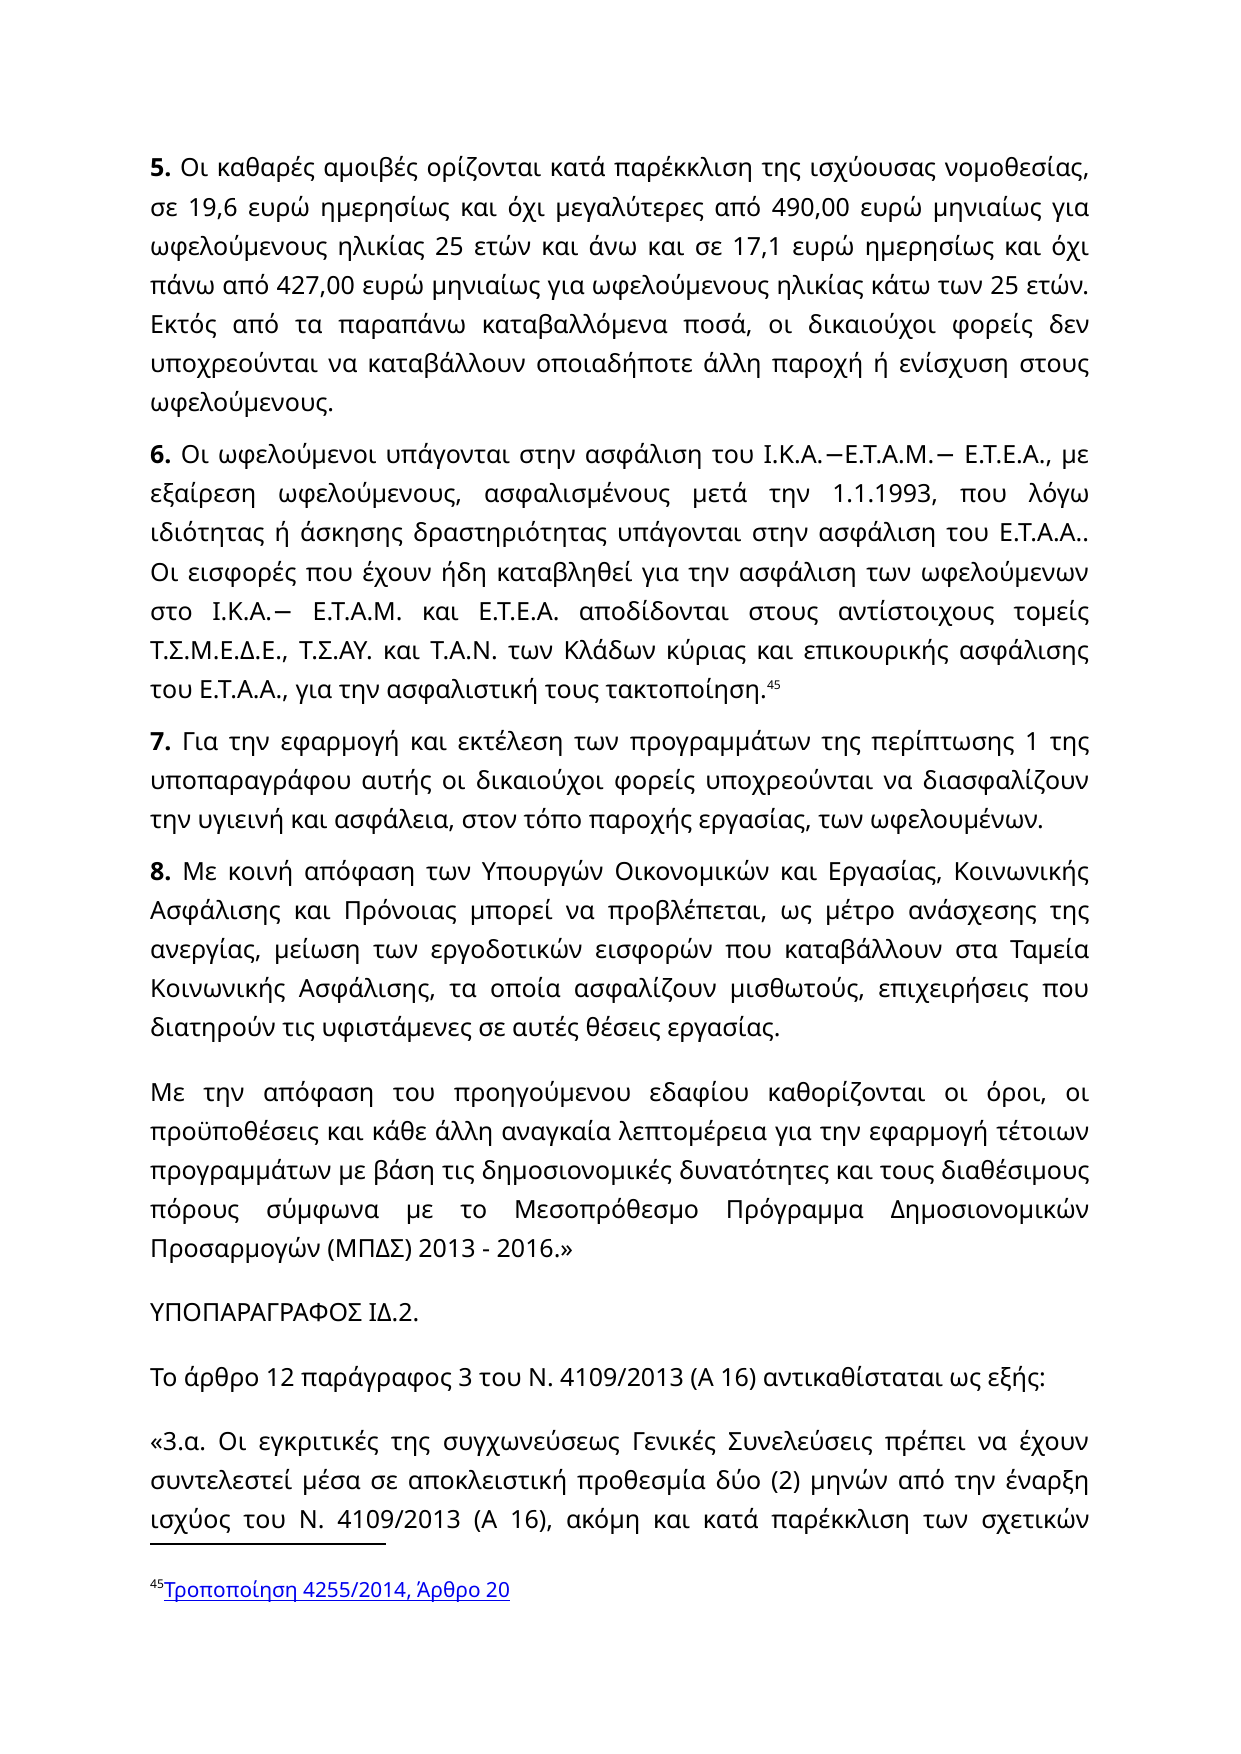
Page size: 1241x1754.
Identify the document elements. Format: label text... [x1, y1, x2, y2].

text Με την απόφαση του προηγούμενου εδαφίου καθορίζονται οι όροι, οι προϋποθέσεις και κάθε άλλη αναγκαία λεπτομέρεια για την εφαρμογή τέτοιων προγραμμάτων με βάση τις δημοσιονομικές δυνατότητες και τους διαθέσιμους πόρους σύμφωνα με το Μεσοπρόθεσμο Πρόγραμμα Δημοσιονομικών Προσαρμογών (ΜΠΔΣ) 2013 - 2016.» [150, 1074, 1090, 1265]
text 5. Οι καθαρές αμοιβές ορίζονται κατά παρέκκλιση της ισχύουσας νομοθεσίας, σε 19,6 ευρώ ημερησίως και όχι μεγαλύτερες από 490,00 ευρώ μηνιαίως για ωφελούμενους ηλικίας 25 ετών και άνω και σε 17,1 ευρώ ημερησίως και όχι πάνω από 427,00 ευρώ μηνιαίως για ωφελούμενους ηλικίας κάτω των 25 ετών. Εκτός από τα πα­ραπάνω καταβαλλόμενα ποσά, οι δικαιούχοι φορείς δεν υποχρεούνται να καταβάλλουν οποιαδήποτε άλλη παροχή ή ενίσχυση στους ωφελούμενους. [150, 150, 1090, 419]
text Το άρθρο 12 παράγραφος 3 του Ν. 4109/2013 (Α 16) αντικαθίσταται ως εξής: [150, 1359, 1090, 1393]
text ΥΠΟΠΑΡΑΓΡΑΦΟΣ ΙΔ.2. [150, 1295, 1090, 1329]
text 8. Με κοινή απόφαση των Υπουργών Οικονομικών και Εργασίας, Κοινωνικής Ασφάλισης και Πρόνοιας μπορεί να προβλέπεται, ως μέτρο ανάσχεσης της ανεργίας, μείωση των εργοδοτικών εισφορών που καταβάλλουν στα Ταμεία Κοινωνικής Ασφάλισης, τα οποία ασφαλίζουν μισθωτούς, επιχειρήσεις που διατηρούν τις υφιστάμενες σε αυτές θέσεις εργασίας. [150, 853, 1090, 1044]
text 7. Για την εφαρμογή και εκτέλεση των προγραμμάτων της περίπτωσης 1 της υποπαραγράφου αυτής οι δικαιούχοι φορείς υποχρεούνται να διασφαλίζουν την υγιεινή και ασφάλεια, στον τόπο παροχής εργασίας, των ωφελουμένων. [150, 723, 1090, 836]
text Τροποποίηση 4255/2014, Άρθρο 20 [150, 1576, 1090, 1604]
text 6. Οι ωφελούμενοι υπάγονται στην ασφάλιση του Ι.Κ.Α.−Ε.Τ.Α.Μ.− Ε.Τ.Ε.Α., με εξαίρεση ωφελούμενους, ασφαλισμένους μετά την 1.1.1993, που λόγω ιδιότητας ή άσκησης δραστηριότητας υπάγονται στην ασφάλιση του Ε.Τ.Α.Α.. Οι εισφορές που έχουν ήδη καταβληθεί για την ασφάλιση των ωφελούμενων στο Ι.Κ.Α.− Ε.Τ.Α.Μ. και Ε.Τ.Ε.Α. αποδίδονται στους αντίστοιχους τομείς Τ.Σ.Μ.Ε.Δ.Ε., Τ.Σ.ΑΥ. και Τ.Α.Ν. των Κλάδων κύριας και επικουρικής ασφάλισης του Ε.Τ.Α.Α., για την ασφαλιστική τους τακτοποίηση. [150, 437, 1090, 706]
text «3.α. Οι εγκριτικές της συγχωνεύσεως Γενικές Συνελεύσεις πρέπει να έχουν συντελεστεί μέσα σε αποκλειστική προθεσμία δύο (2) μηνών από την έναρξη ισχύος του Ν. 4109/2013 (Α 16), ακόμη και κατά παρέκκλιση των σχετικών [150, 1423, 1090, 1536]
